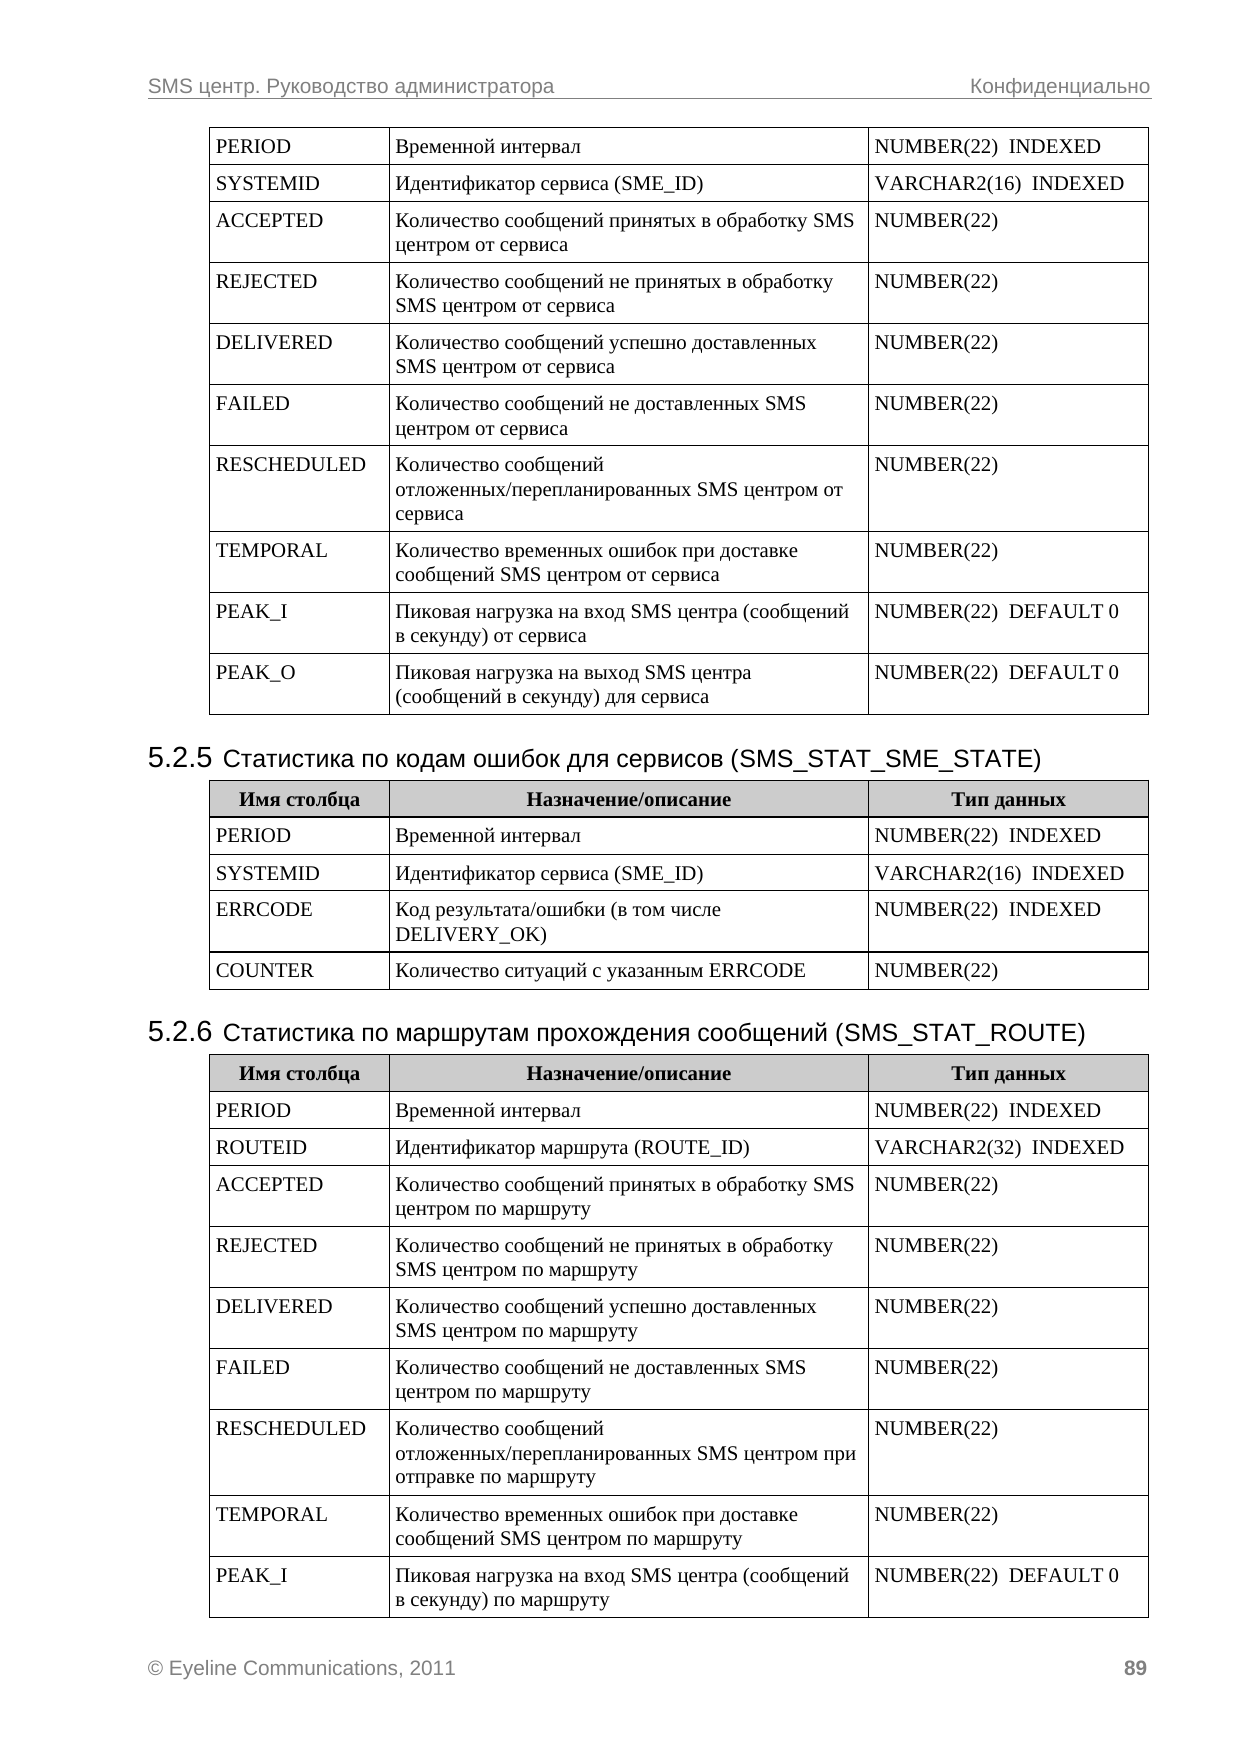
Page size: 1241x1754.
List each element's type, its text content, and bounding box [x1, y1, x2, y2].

table_cell Пиковая нагрузка на вход SMS центра (сообщений в секунду) от сервиса [390, 593, 868, 653]
table_cell RESCHEDULED [210, 446, 389, 531]
table_cell DELIVERED [210, 324, 389, 384]
table_cell Временной интервал [390, 128, 868, 164]
table_cell Идентификатор сервиса (SME_ID) [390, 165, 868, 201]
table_cell NUMBER(22) INDEXED [869, 818, 1148, 853]
table_cell ACCEPTED [210, 1166, 389, 1226]
table_cell PERIOD [210, 128, 389, 164]
table_cell Количество сообщений успешно доставленных SMS центром по маршруту [390, 1288, 868, 1348]
table_cell NUMBER(22) [869, 202, 1148, 262]
table_header Назначение/описание [390, 781, 868, 816]
table_header Тип данных [869, 781, 1148, 816]
table_cell SYSTEMID [210, 855, 389, 890]
subtitle Статистика по маршрутам прохождения сообщений (SMS_STAT_ROUTE) [148, 1014, 1152, 1048]
table_header Имя столбца [210, 781, 389, 816]
table_cell PEAK_I [210, 593, 389, 653]
table_cell VARCHAR2(16) INDEXED [869, 855, 1148, 890]
table_cell FAILED [210, 1349, 389, 1409]
table_cell NUMBER(22) [869, 1410, 1148, 1494]
subtitle Статистика по кодам ошибок для сервисов (SMS_STAT_SME_STATE) [148, 740, 1152, 773]
table_cell Идентификатор маршрута (ROUTE_ID) [390, 1129, 868, 1165]
table_cell Количество ситуаций с указанным ERRCODE [390, 953, 868, 988]
table_cell NUMBER(22) [869, 446, 1148, 531]
table_cell Код результата/ошибки (в том числе DELIVERY_OK) [390, 891, 868, 951]
table_cell Количество сообщений не принятых в обработку SMS центром от сервиса [390, 263, 868, 323]
table_cell NUMBER(22) [869, 532, 1148, 592]
table_cell Количество сообщений не принятых в обработку SMS центром по маршруту [390, 1227, 868, 1287]
table_cell PERIOD [210, 818, 389, 853]
table_cell PERIOD [210, 1092, 389, 1128]
table_header Тип данных [869, 1055, 1148, 1091]
table_cell NUMBER(22) INDEXED [869, 1092, 1148, 1128]
table_cell Количество сообщений отложенных/перепланированных SMS центром от сервиса [390, 446, 868, 531]
table_cell ACCEPTED [210, 202, 389, 262]
table_cell Временной интервал [390, 1092, 868, 1128]
table_cell SYSTEMID [210, 165, 389, 201]
table_cell Количество сообщений не доставленных SMS центром по маршруту [390, 1349, 868, 1409]
table_cell Пиковая нагрузка на вход SMS центра (сообщений в секунду) по маршруту [390, 1557, 868, 1617]
table_cell ERRCODE [210, 891, 389, 951]
table_cell REJECTED [210, 1227, 389, 1287]
table_cell NUMBER(22) [869, 1166, 1148, 1226]
table_cell NUMBER(22) [869, 385, 1148, 445]
table_cell NUMBER(22) [869, 1227, 1148, 1287]
table_cell NUMBER(22) [869, 1288, 1148, 1348]
table_cell REJECTED [210, 263, 389, 323]
table_cell DELIVERED [210, 1288, 389, 1348]
table_cell PEAK_I [210, 1557, 389, 1617]
table_cell NUMBER(22) INDEXED [869, 891, 1148, 951]
table_cell Количество сообщений принятых в обработку SMS центром от сервиса [390, 202, 868, 262]
table_cell COUNTER [210, 953, 389, 988]
table_cell VARCHAR2(32) INDEXED [869, 1129, 1148, 1165]
table_cell NUMBER(22) DEFAULT 0 [869, 593, 1148, 653]
table_cell Количество сообщений не доставленных SMS центром от сервиса [390, 385, 868, 445]
table_cell Количество сообщений принятых в обработку SMS центром по маршруту [390, 1166, 868, 1226]
table_cell Количество временных ошибок при доставке сообщений SMS центром по маршруту [390, 1496, 868, 1556]
table_cell FAILED [210, 385, 389, 445]
table_cell NUMBER(22) [869, 263, 1148, 323]
table_cell TEMPORAL [210, 532, 389, 592]
table_cell Временной интервал [390, 818, 868, 853]
table_header Назначение/описание [390, 1055, 868, 1091]
table_header Имя столбца [210, 1055, 389, 1091]
table_cell VARCHAR2(16) INDEXED [869, 165, 1148, 201]
table_cell Пиковая нагрузка на выход SMS центра (сообщений в секунду) для сервиса [390, 654, 868, 714]
table_cell NUMBER(22) DEFAULT 0 [869, 654, 1148, 714]
table_cell NUMBER(22) [869, 1496, 1148, 1556]
table_cell NUMBER(22) DEFAULT 0 [869, 1557, 1148, 1617]
table_cell Идентификатор сервиса (SME_ID) [390, 855, 868, 890]
table_cell ROUTEID [210, 1129, 389, 1165]
table_cell TEMPORAL [210, 1496, 389, 1556]
table_cell NUMBER(22) INDEXED [869, 128, 1148, 164]
table_cell NUMBER(22) [869, 1349, 1148, 1409]
table_cell RESCHEDULED [210, 1410, 389, 1494]
table_cell Количество временных ошибок при доставке сообщений SMS центром от сервиса [390, 532, 868, 592]
table_cell Количество сообщений успешно доставленных SMS центром от сервиса [390, 324, 868, 384]
table_cell Количество сообщений отложенных/перепланированных SMS центром при отправке по маршруту [390, 1410, 868, 1494]
table_cell NUMBER(22) [869, 953, 1148, 988]
table_cell PEAK_O [210, 654, 389, 714]
table_cell NUMBER(22) [869, 324, 1148, 384]
